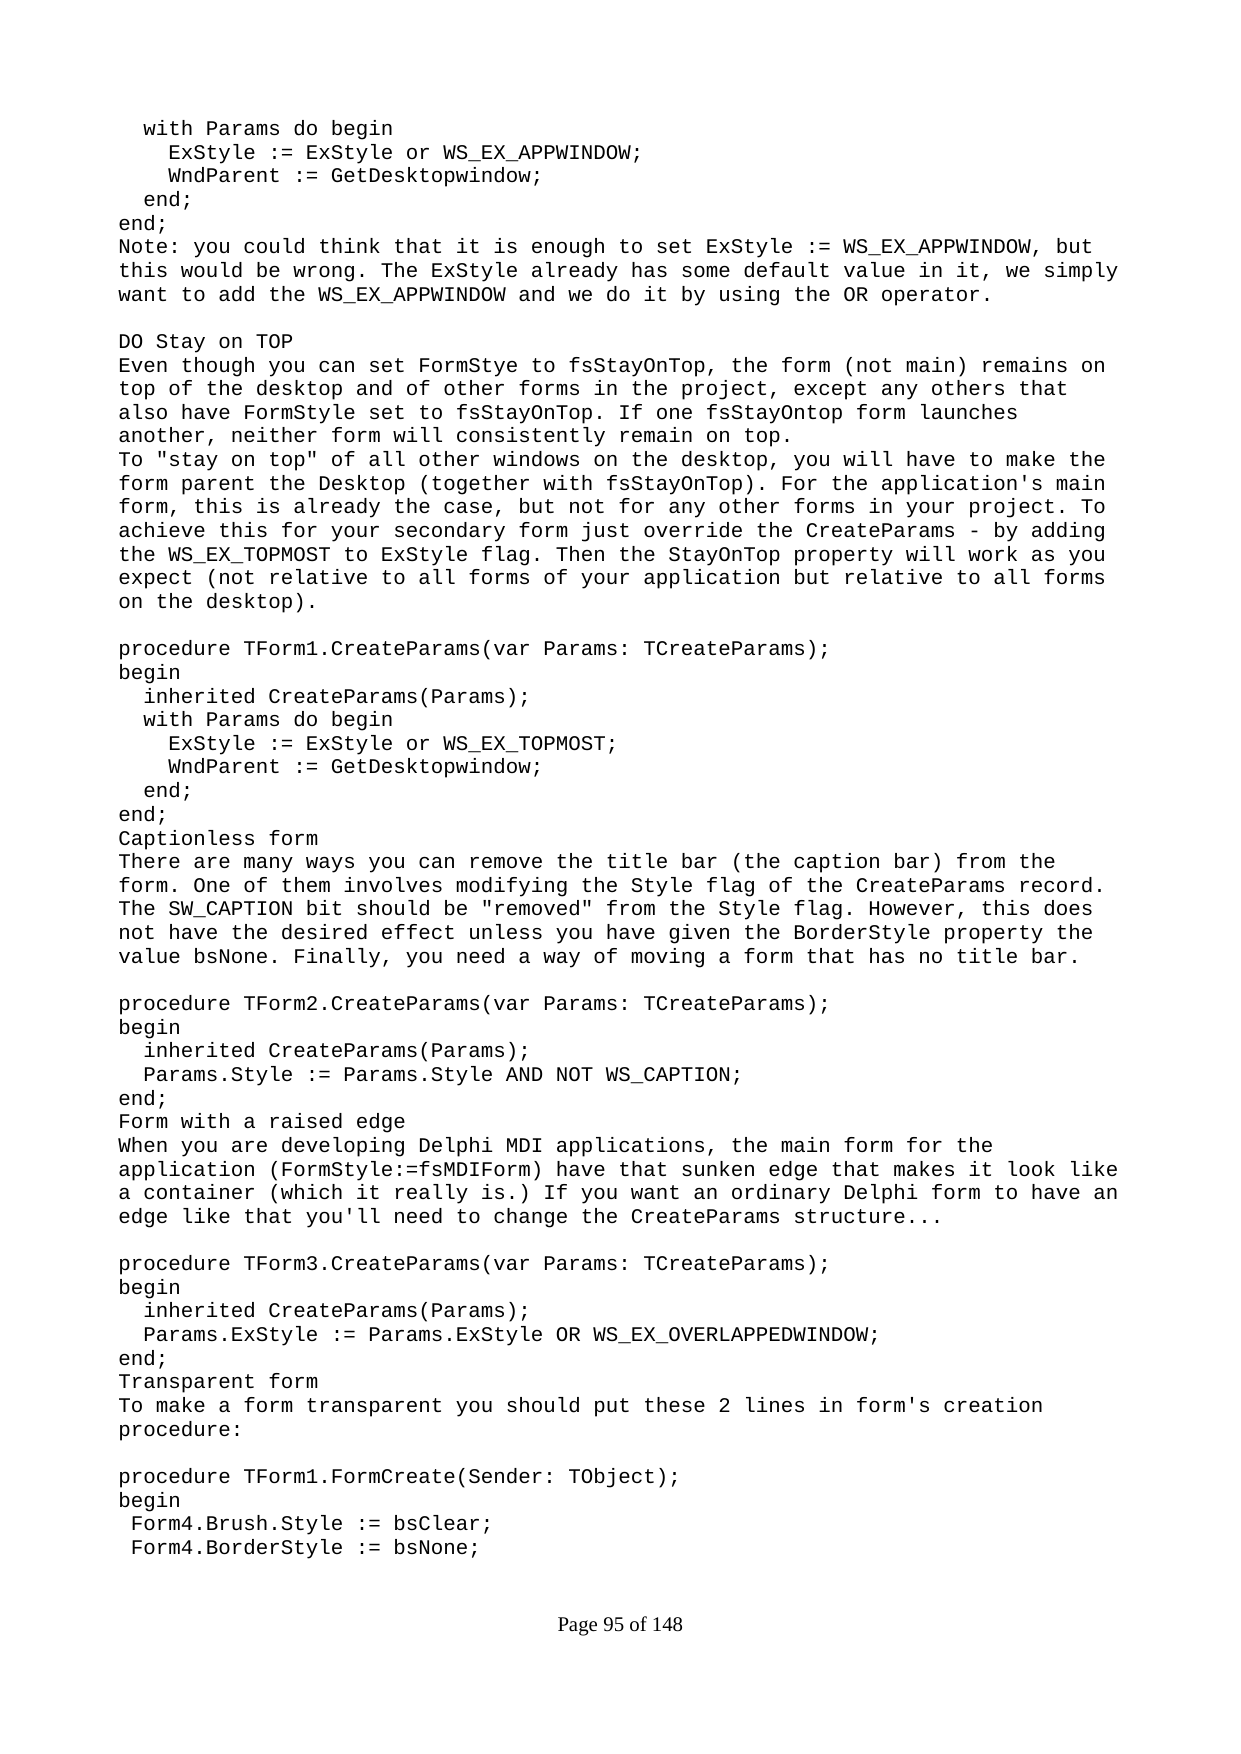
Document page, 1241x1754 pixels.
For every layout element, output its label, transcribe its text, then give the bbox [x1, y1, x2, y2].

text Params.ExStyle := Params.ExStyle OR WS_EX_OVERLAPPEDWINDOW; [118, 1324, 1122, 1348]
text end; [118, 213, 1122, 236]
text end; [118, 1348, 1122, 1371]
text Form4.BorderStyle := bsNone; [118, 1537, 1122, 1561]
text Params.Style := Params.Style AND NOT WS_CAPTION; [118, 1064, 1122, 1088]
text inherited CreateParams(Params); [118, 686, 1122, 709]
text WndParent := GetDesktopwindow; [118, 165, 1122, 189]
text begin [118, 1017, 1122, 1040]
text WndParent := GetDesktopwindow; [118, 757, 1122, 780]
text ExStyle := ExStyle or WS_EX_APPWINDOW; [118, 142, 1122, 165]
text When you are developing Delphi MDI applications, the main form for the application (FormStyle:=fsMDIForm) have that sunken edge that makes it look like a container (which it really is.) If you want an ordinary Delphi form to have an edge like that you'll need to change the CreateParams structure... [118, 1135, 1122, 1229]
text To "stay on top" of all other windows on the desktop, you will have to make the form parent the Desktop (together with fsStayOnTop). For the application's main form, this is already the case, but not for any other forms in your project. To achieve this for your secondary form just override the CreateParams - by adding the WS_EX_TOPMOST to ExStyle flag. Then the StayOnTop property will work as you expect (not relative to all forms of your application but relative to all forms on the desktop). [118, 449, 1122, 615]
text Transparent form [118, 1371, 1122, 1395]
text Even though you can set FormStye to fsStayOnTop, the form (not main) remains on top of the desktop and of other forms in the project, except any others that also have FormStyle set to fsStayOnTop. If one fsStayOntop form launches another, neither form will consistently remain on top. [118, 354, 1122, 449]
text end; [118, 804, 1122, 827]
text To make a form transparent you should put these 2 lines in form's creation procedure: [118, 1395, 1122, 1442]
text ExStyle := ExStyle or WS_EX_TOPMOST; [118, 733, 1122, 757]
text There are many ways you can remove the title bar (the caption bar) from the form. One of them involves modifying the Style flag of the CreateParams record. The SW_CAPTION bit should be "removed" from the Style flag. However, this does not have the desired effect unless you have given the BorderStyle property the value bsNone. Finally, you need a way of moving a form that has no title bar. [118, 851, 1122, 969]
text inherited CreateParams(Params); [118, 1040, 1122, 1064]
text with Params do begin [118, 118, 1122, 142]
text Captionless form [118, 827, 1122, 851]
text begin [118, 1277, 1122, 1300]
text end; [118, 1088, 1122, 1111]
text begin [118, 662, 1122, 686]
text Note: you could think that it is enough to set ExStyle := WS_EX_APPWINDOW, but this would be wrong. The ExStyle already has some default value in it, we simply want to add the WS_EX_APPWINDOW and we do it by using the OR operator. [118, 236, 1122, 307]
text procedure TForm3.CreateParams(var Params: TCreateParams); [118, 1253, 1122, 1277]
text inherited CreateParams(Params); [118, 1300, 1122, 1324]
text end; [118, 780, 1122, 804]
text procedure TForm1.FormCreate(Sender: TObject); [118, 1466, 1122, 1489]
text Form with a raised edge [118, 1111, 1122, 1135]
text end; [118, 189, 1122, 213]
text procedure TForm1.CreateParams(var Params: TCreateParams); [118, 638, 1122, 662]
text with Params do begin [118, 709, 1122, 733]
text begin [118, 1489, 1122, 1513]
text Form4.Brush.Style := bsClear; [118, 1513, 1122, 1537]
text procedure TForm2.CreateParams(var Params: TCreateParams); [118, 993, 1122, 1017]
text DO Stay on TOP [118, 331, 1122, 354]
